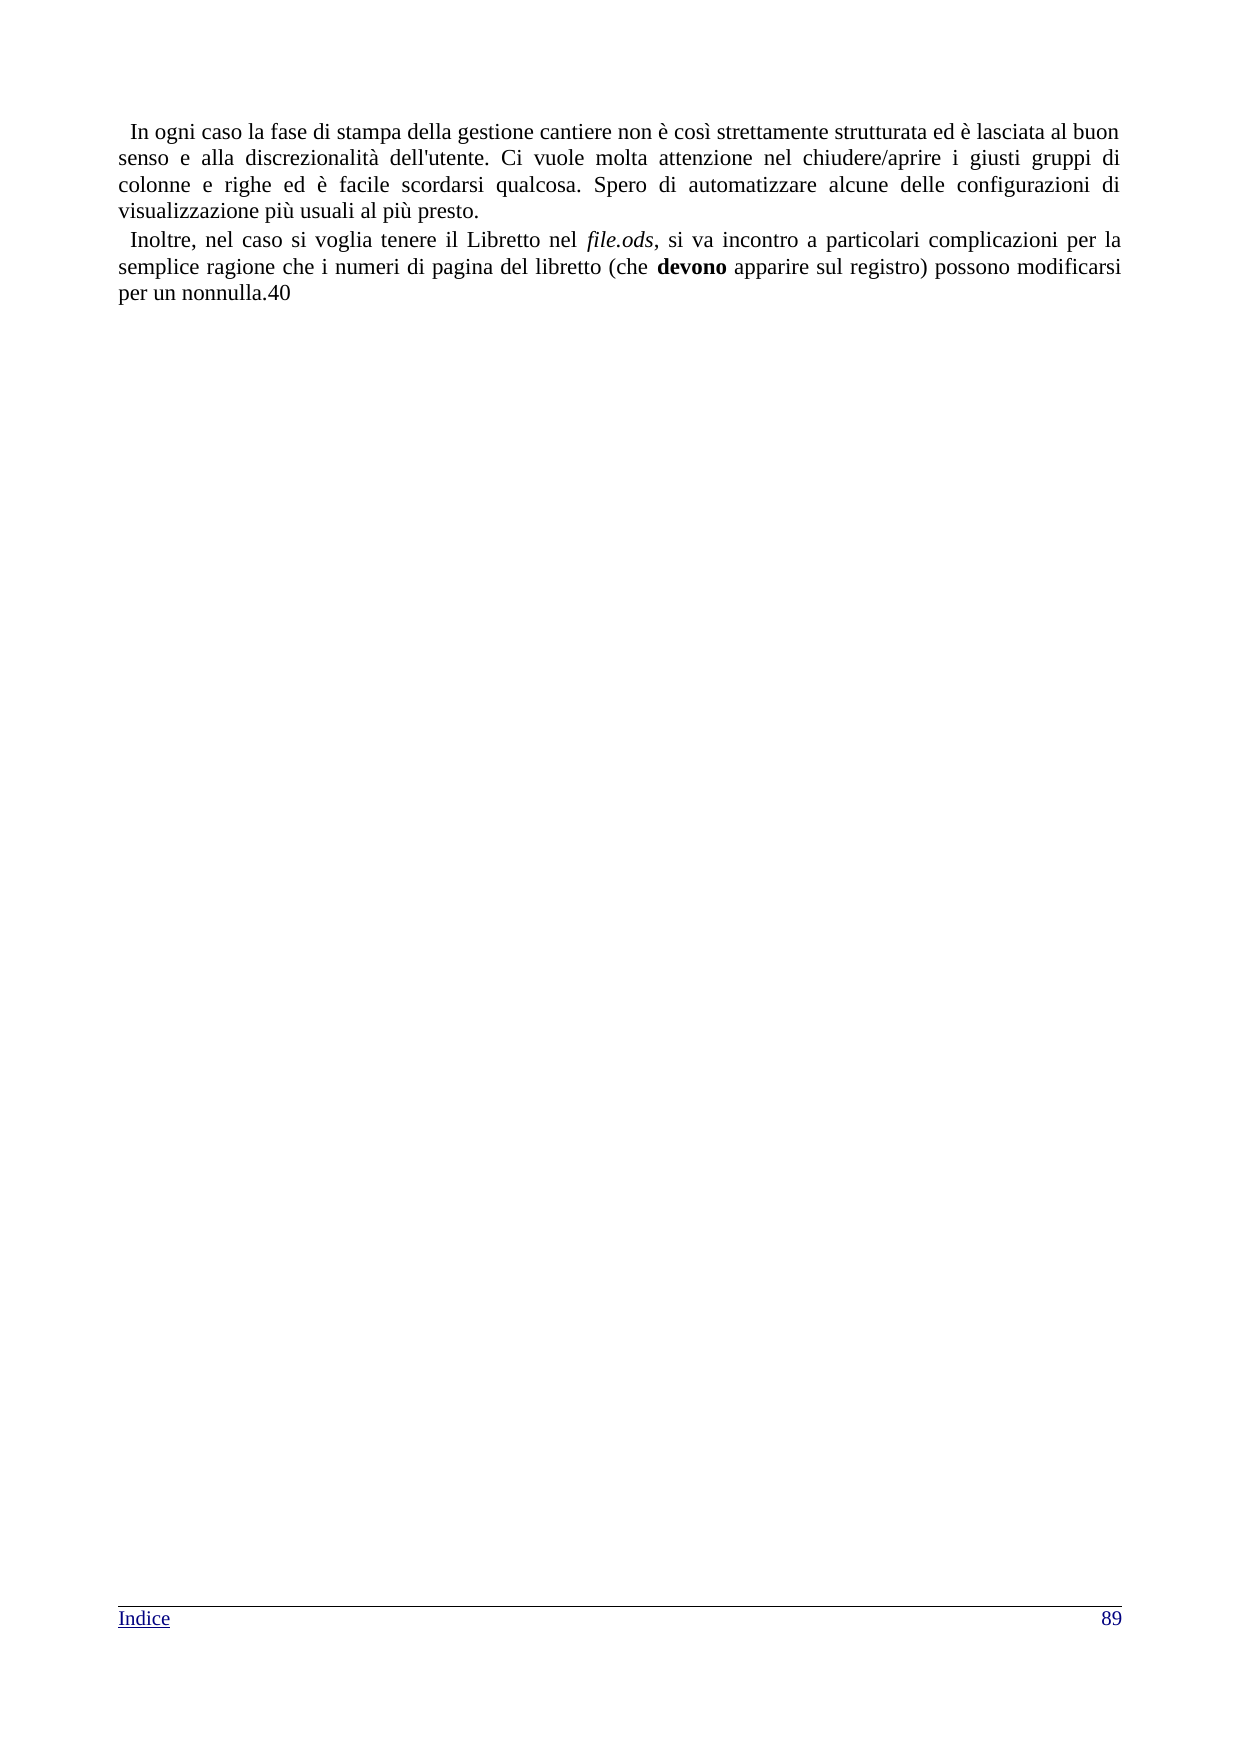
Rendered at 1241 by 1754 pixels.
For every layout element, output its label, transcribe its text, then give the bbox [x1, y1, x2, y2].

text In ogni caso la fase di stampa della gestione cantiere non è così strettamente strutturata ed è lasciata al buon senso e alla discrezionalità dell'utente. Ci vuole molta attenzione nel chiudere/aprire i giusti gruppi di colonne e righe ed è facile scordarsi qualcosa. Spero di automatizzare alcune delle configurazioni di visualizzazione più usuali al più presto. [118, 118, 1122, 223]
text Inoltre, nel caso si voglia tenere il Libretto nel file.ods, si va incontro a particolari complicazioni per la semplice ragione che i numeri di pagina del libretto (che devono apparire sul registro) possono modificarsi per un nonnulla.40 [118, 226, 1122, 306]
